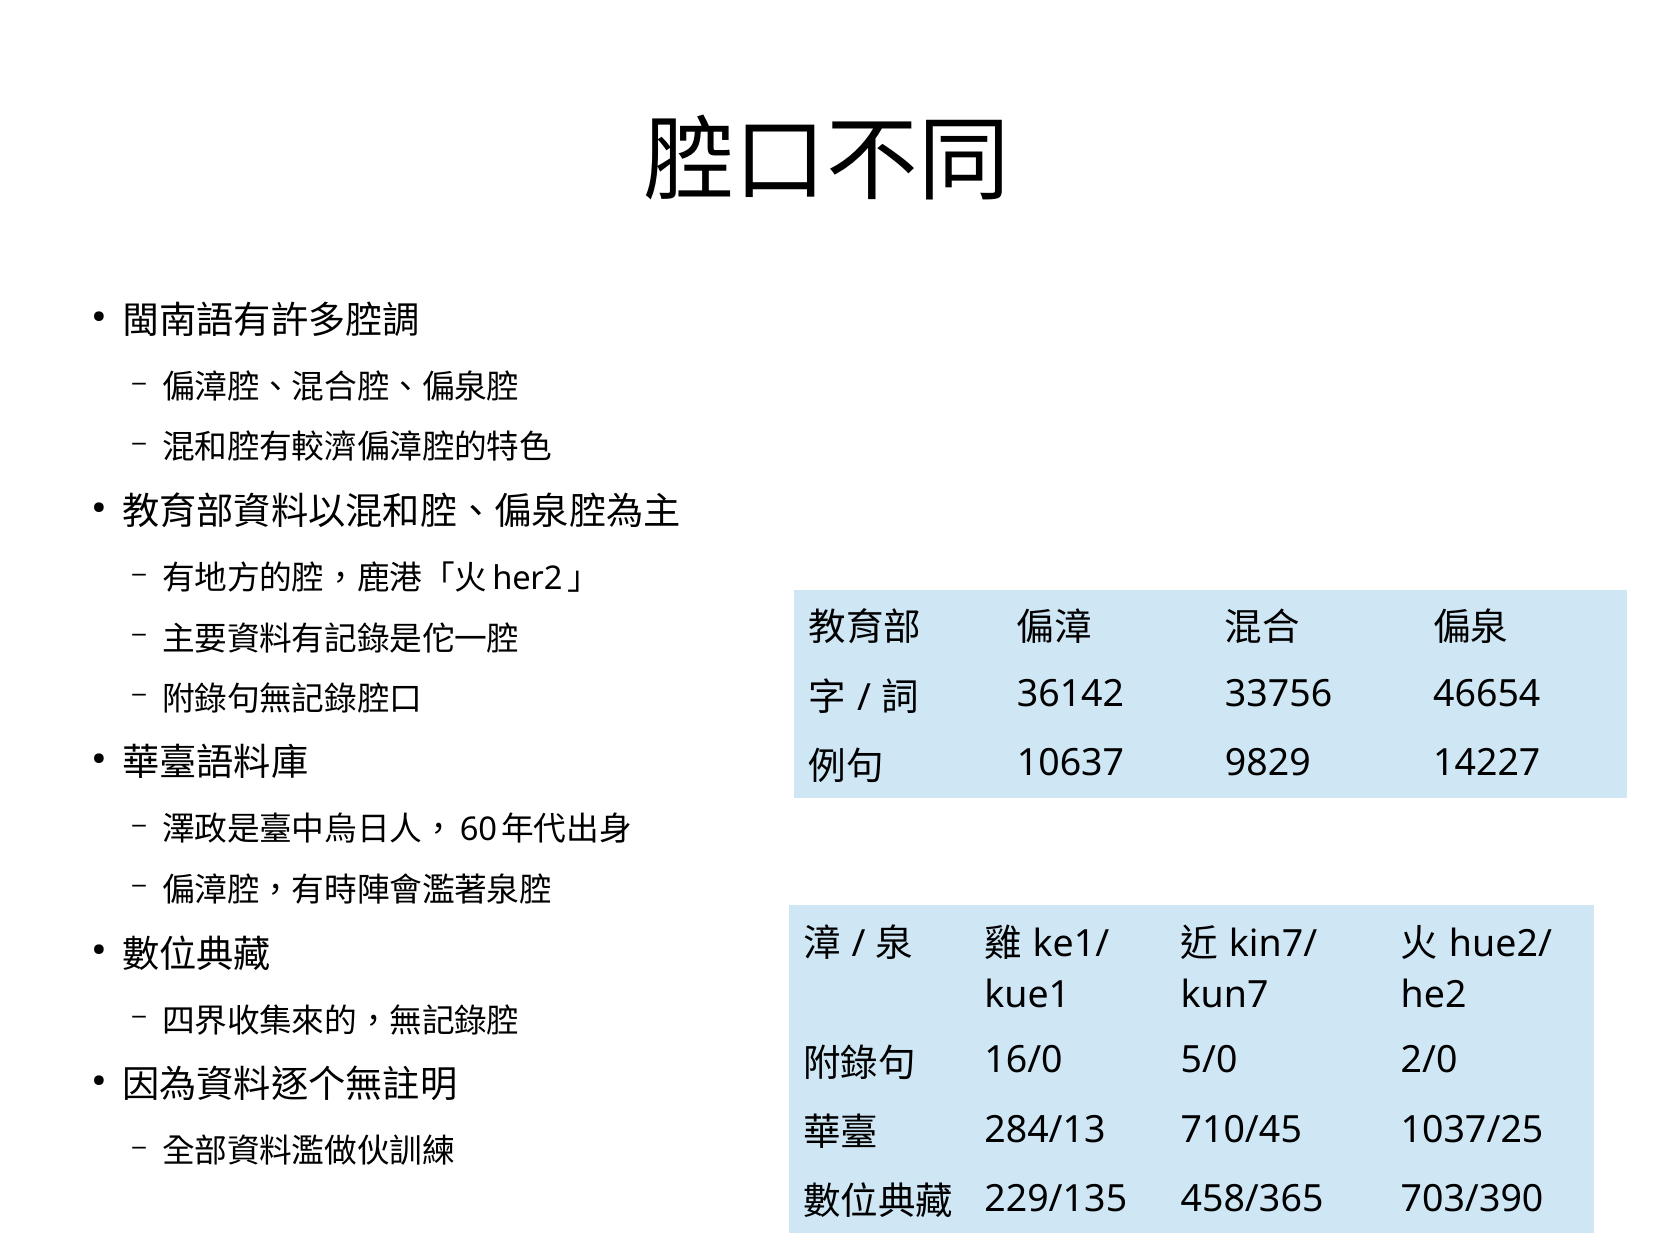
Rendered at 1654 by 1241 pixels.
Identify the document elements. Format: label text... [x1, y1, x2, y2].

table_header 近kin7/kun7 [1166, 905, 1386, 1026]
list 閩南語有許多腔調 偏漳腔、混合腔、偏泉腔 混和腔有較濟偏漳腔的特色 教育部資料以混和腔、偏泉腔為主 有地方的腔，鹿港「火her2」 主要資料有記錄是佗一腔 附錄句無記錄腔口 華臺語料庫 澤政是臺中烏日人，60年代出身 偏漳腔，有時陣會濫著泉腔 數位典藏 四界收集來的，無記錄腔 因為資料逐个無註明 全部資料濫做伙訓練 [82, 290, 1538, 1174]
table_cell 14227 [1418, 728, 1627, 798]
table_header 教育部 [794, 590, 1002, 659]
table_header 偏泉 [1418, 590, 1627, 659]
table_cell 1037/25 [1386, 1095, 1594, 1164]
table_cell 16/0 [970, 1026, 1166, 1095]
table_cell 字/詞 [794, 659, 1002, 728]
table_cell 229/135 [970, 1164, 1166, 1233]
table_cell 例句 [794, 728, 1002, 798]
table_header 漳/泉 [789, 905, 970, 1026]
table_cell 2/0 [1386, 1026, 1594, 1095]
table_cell 33756 [1210, 659, 1418, 728]
table_header 雞ke1/kue1 [970, 905, 1166, 1026]
table_cell 10637 [1002, 728, 1210, 798]
table_cell 710/45 [1166, 1095, 1386, 1164]
table_cell 46654 [1418, 659, 1627, 728]
table_cell 9829 [1210, 728, 1418, 798]
table_cell 458/365 [1166, 1164, 1386, 1233]
table_cell 703/390 [1386, 1164, 1594, 1233]
table_cell 數位典藏 [789, 1164, 970, 1233]
title 腔口不同 [82, 49, 1571, 257]
table_cell 附錄句 [789, 1026, 970, 1095]
table_header 火hue2/he2 [1386, 905, 1594, 1026]
table_cell 36142 [1002, 659, 1210, 728]
table_cell 華臺 [789, 1095, 970, 1164]
table_header 混合 [1210, 590, 1418, 659]
table_cell 284/13 [970, 1095, 1166, 1164]
table_cell 5/0 [1166, 1026, 1386, 1095]
table_header 偏漳 [1002, 590, 1210, 659]
